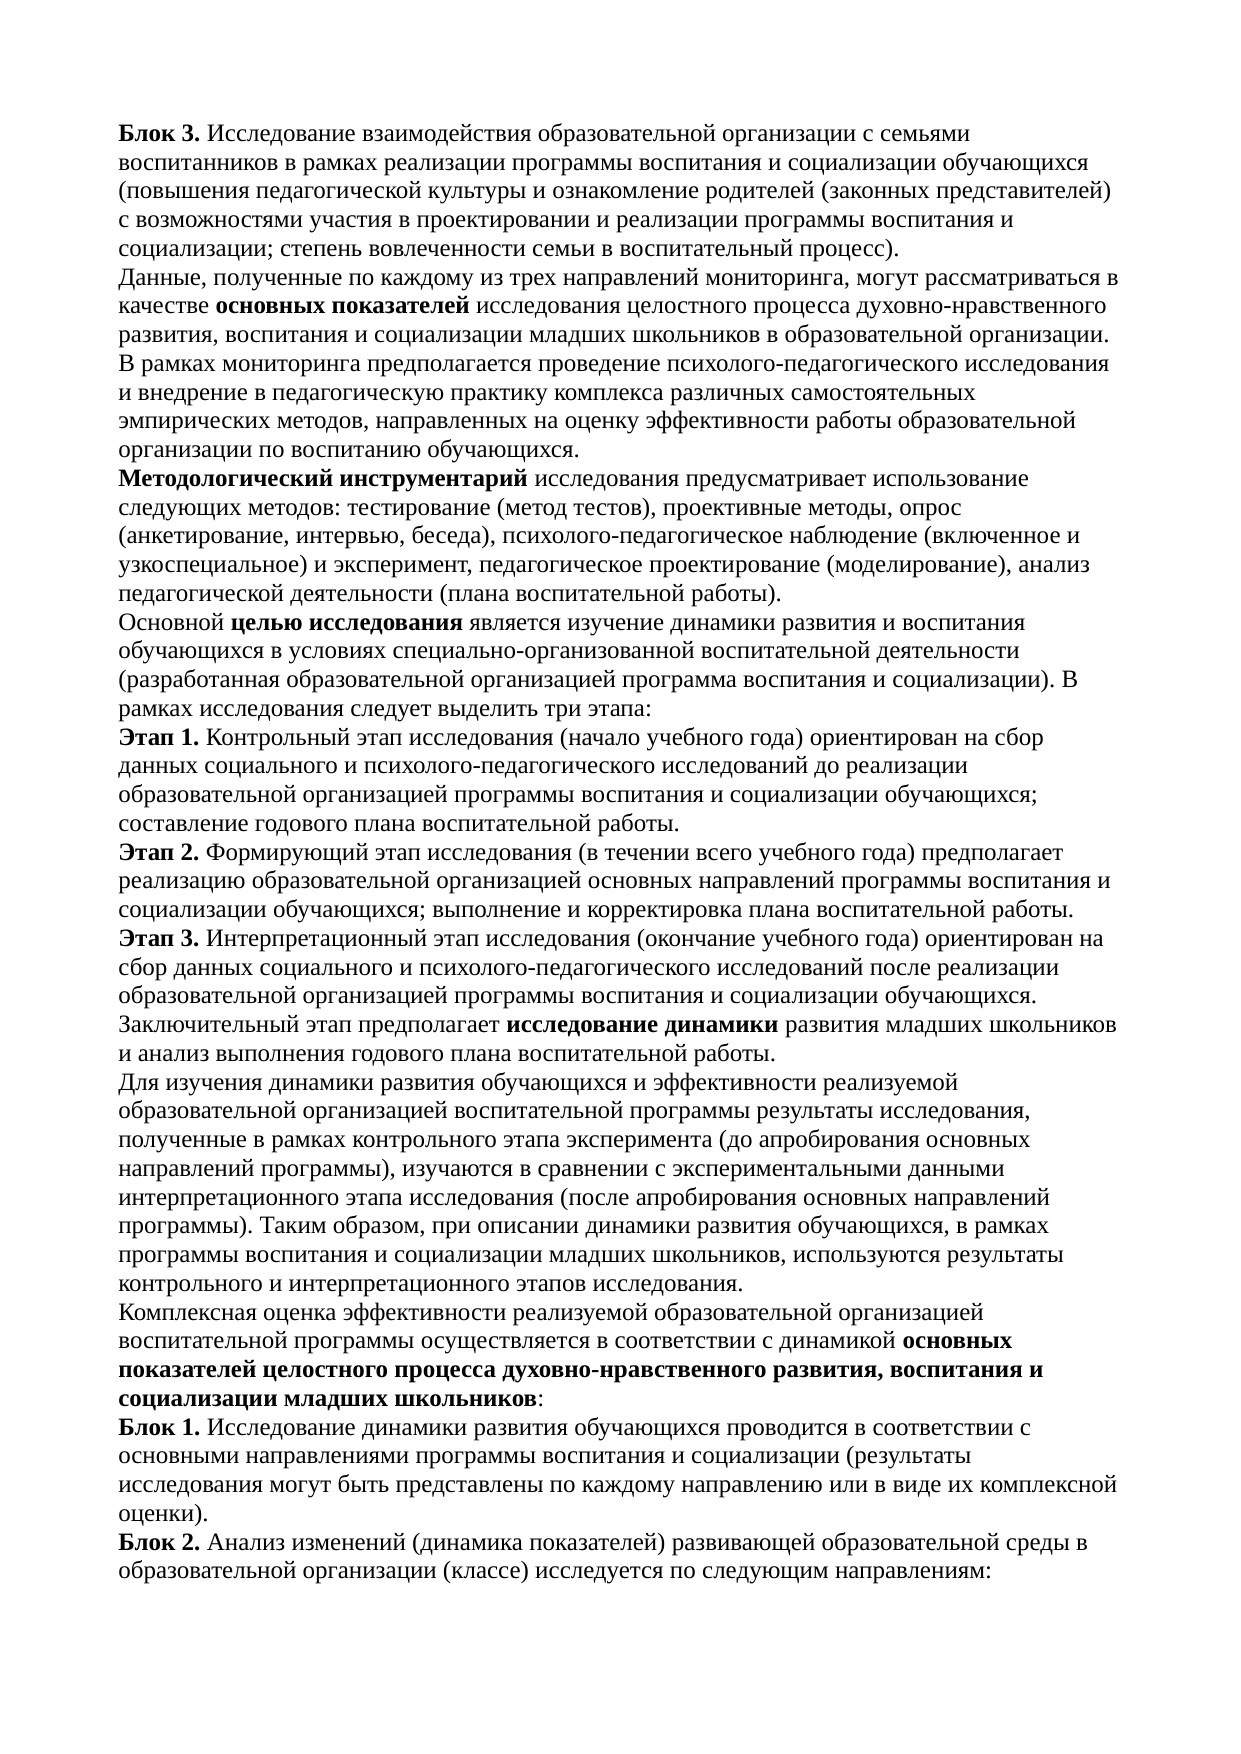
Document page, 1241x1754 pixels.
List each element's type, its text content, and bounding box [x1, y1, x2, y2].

text Данные, полученные по каждому из трех направлений мониторинга, могут рассматриваться в качестве основных показателей исследования целостного процесса духовно-нравственного развития, воспитания и социализации младших школьников в образовательной организации. [118, 262, 1122, 348]
text Этап 2. Формирующий этап исследования (в течении всего учебного года) предполагает реализацию образовательной организацией основных направлений программы воспитания и социализации обучающихся; выполнение и корректировка плана воспитательной работы. [118, 837, 1122, 923]
text Блок 1. Исследование динамики развития обучающихся проводится в соответствии с основными направлениями программы воспитания и социализации (результаты исследования могут быть представлены по каждому направлению или в виде их комплексной оценки). [118, 1412, 1122, 1527]
text Для изучения динамики развития обучающихся и эффективности реализуемой образовательной организацией воспитательной программы результаты исследования, полученные в рамках контрольного этапа эксперимента (до апробирования основных направлений программы), изучаются в сравнении с экспериментальными данными интерпретационного этапа исследования (после апробирования основных направлений программы). Таким образом, при описании динамики развития обучающихся, в рамках программы воспитания и социализации младших школьников, используются результаты контрольного и интерпретационного этапов исследования. [118, 1067, 1122, 1297]
text Этап 3. Интерпретационный этап исследования (окончание учебного года) ориентирован на сбор данных социального и психолого-педагогического исследований после реализации образовательной организацией программы воспитания и социализации обучающихся. Заключительный этап предполагает исследование динамики развития младших школьников и анализ выполнения годового плана воспитательной работы. [118, 923, 1122, 1067]
text Блок 2. Анализ изменений (динамика показателей) развивающей образовательной среды в образовательной организации (классе) исследуется по следующим направлениям: [118, 1527, 1122, 1584]
text Блок 3. Исследование взаимодействия образовательной организации с семьями воспитанников в рамках реализации программы воспитания и социализации обучающихся (повышения педагогической культуры и ознакомление родителей (законных представителей) с возможностями участия в проектировании и реализации программы воспитания и социализации; степень вовлеченности семьи в воспитательный процесс). [118, 118, 1122, 262]
text Основной целью исследования является изучение динамики развития и воспитания обучающихся в условиях специально-организованной воспитательной деятельности (разработанная образовательной организацией программа воспитания и социализации). В рамках исследования следует выделить три этапа: [118, 607, 1122, 722]
text Комплексная оценка эффективности реализуемой образовательной организацией воспитательной программы осуществляется в соответствии с динамикой основных показателей целостного процесса духовно-нравственного развития, воспитания и социализации младших школьников: [118, 1297, 1122, 1412]
text В рамках мониторинга предполагается проведение психолого-педагогического исследования и внедрение в педагогическую практику комплекса различных самостоятельных эмпирических методов, направленных на оценку эффективности работы образовательной организации по воспитанию обучающихся. [118, 348, 1122, 463]
text Этап 1. Контрольный этап исследования (начало учебного года) ориентирован на сбор данных социального и психолого-педагогического исследований до реализации образовательной организацией программы воспитания и социализации обучающихся; составление годового плана воспитательной работы. [118, 722, 1122, 837]
text Методологический инструментарий исследования предусматривает использование следующих методов: тестирование (метод тестов), проективные методы, опрос (анкетирование, интервью, беседа), психолого-педагогическое наблюдение (включенное и узкоспециальное) и эксперимент, педагогическое проектирование (моделирование), анализ педагогической деятельности (плана воспитательной работы). [118, 463, 1122, 607]
